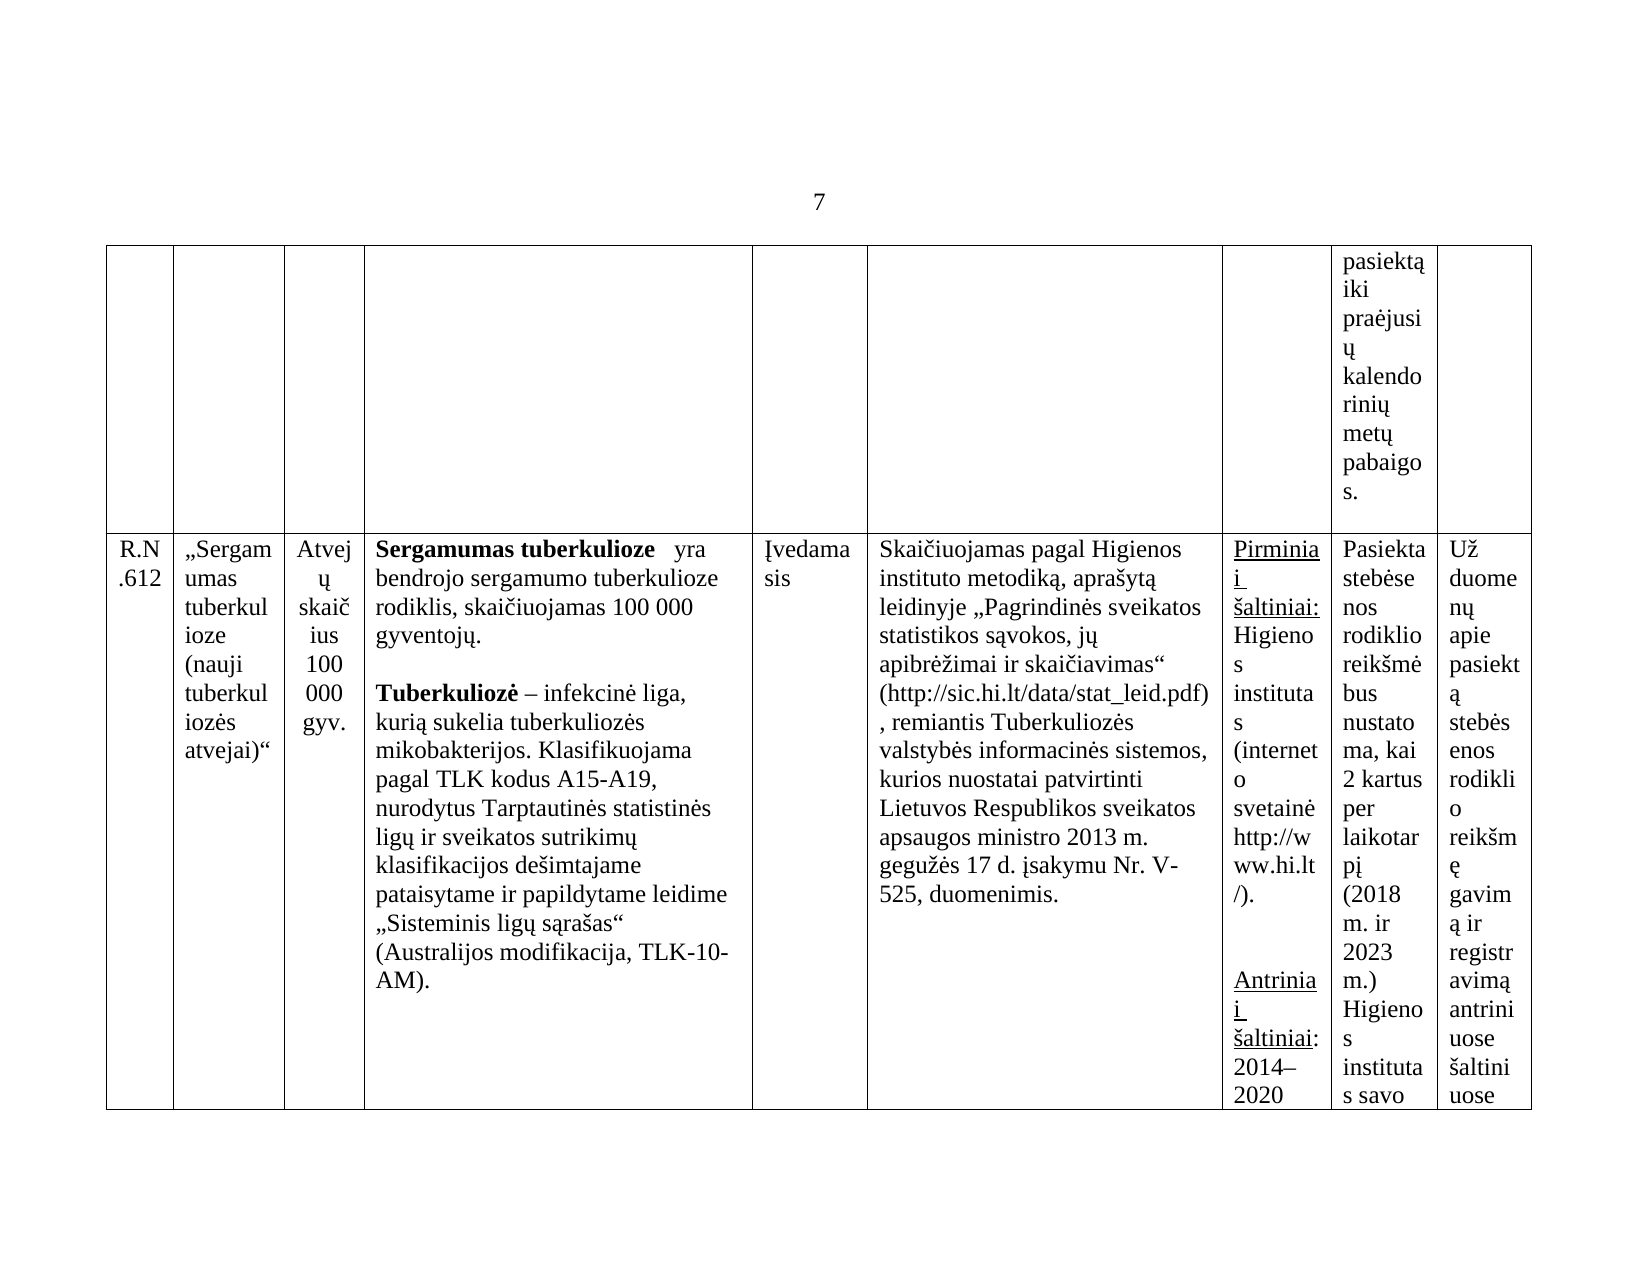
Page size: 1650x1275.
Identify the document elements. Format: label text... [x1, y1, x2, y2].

table_cell [1438, 246, 1531, 533]
table_cell R.N.612 [107, 534, 173, 1109]
table_cell [365, 246, 752, 533]
table_cell [1223, 246, 1331, 533]
table_cell Pasiekta stebėsenos rodiklio reikšmė bus nustatoma, kai 2 kartus per laikotarpį (2018 m. ir 2023 m.) Higienos institutas savo [1332, 534, 1437, 1109]
table_cell Už duomenų apie pasiektą stebėsenos rodiklio reikšmę gavimą ir registravimą antriniuose šaltiniuose [1438, 534, 1531, 1109]
table_cell „Sergamumas tuberkulioze (nauji tuberkuliozės atvejai)“ [174, 534, 284, 1109]
table_cell [285, 246, 364, 533]
table_cell [868, 246, 1222, 533]
table_cell [753, 246, 867, 533]
table_cell [107, 246, 173, 533]
table_cell Įvedamasis [753, 534, 867, 1109]
table_cell Atvejų skaičius 100 000 gyv. [285, 534, 364, 1109]
table_cell Sergamumas tuberkulioze yra bendrojo sergamumo tuberkulioze rodiklis, skaičiuojamas 100 000 gyventojų. Tuberkuliozė – infekcinė liga, kurią sukelia tuberkuliozės mikobakterijos. Klasifikuojama pagal TLK kodus A15-A19, nurodytus Tarptautinės statistinės ligų ir sveikatos sutrikimų klasifikacijos dešimtajame pataisytame ir papildytame leidime „Sisteminis ligų sąrašas“ (Australijos modifikacija, TLK-10-AM). [365, 534, 752, 1109]
table_cell Pirminiai šaltiniai: Higienos institutas (interneto svetainė http://www.hi.lt/). Antriniai šaltiniai: 2014–2020 [1223, 534, 1331, 1109]
table_cell pasiektą iki praėjusių kalendorinių metų pabaigos. [1332, 246, 1437, 533]
table_cell [174, 246, 284, 533]
table_cell Skaičiuojamas pagal Higienos instituto metodiką, aprašytą leidinyje „Pagrindinės sveikatos statistikos sąvokos, jų apibrėžimai ir skaičiavimas“ (http://sic.hi.lt/data/stat_leid.pdf), remiantis Tuberkuliozės valstybės informacinės sistemos, kurios nuostatai patvirtinti Lietuvos Respublikos sveikatos apsaugos ministro 2013 m. gegužės 17 d. įsakymu Nr. V- 525, duomenimis. [868, 534, 1222, 1109]
